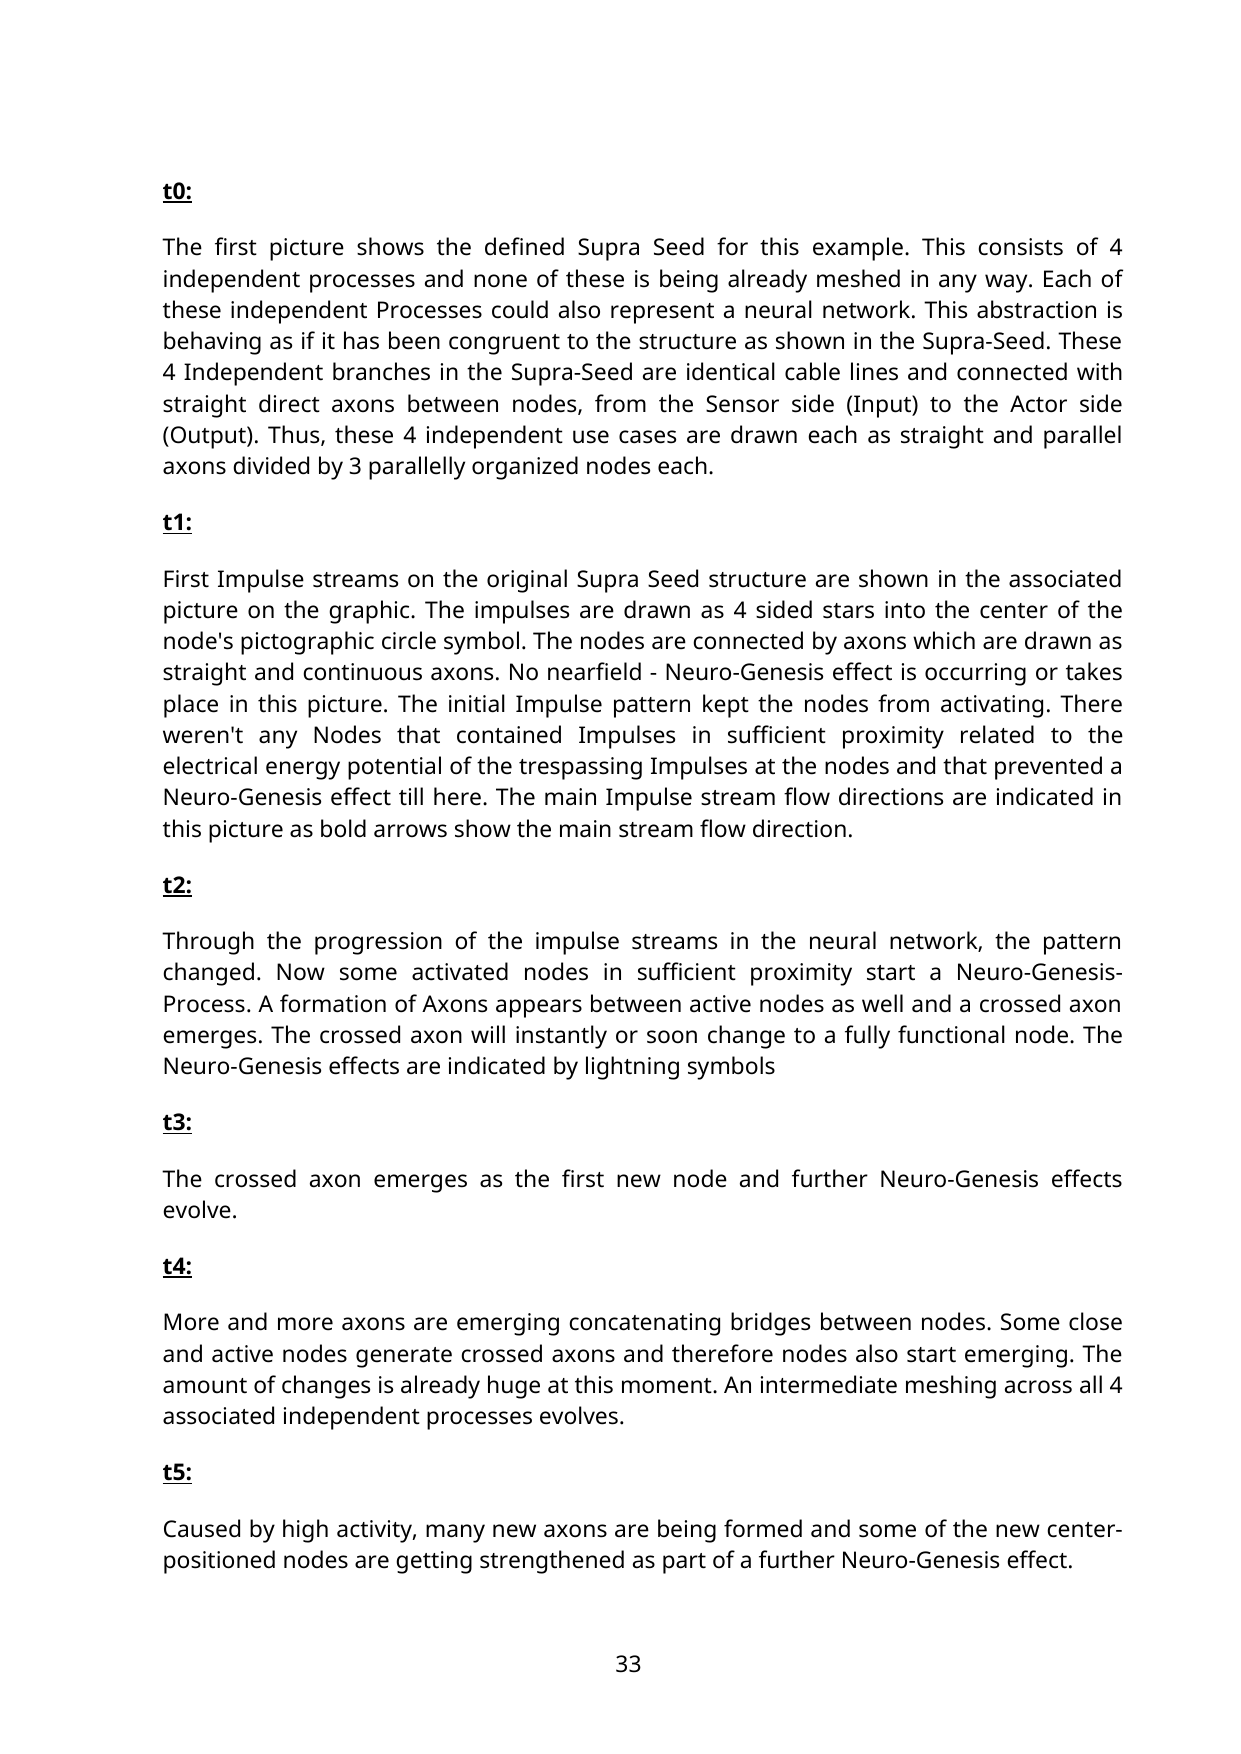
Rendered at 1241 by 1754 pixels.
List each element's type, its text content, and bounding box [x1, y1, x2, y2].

text The first picture shows the defined Supra Seed for this example. This consists of 4 independent processes and none of these is being already meshed in any way. Each of these independent Processes could also represent a neural network. This abstraction is behaving as if it has been congruent to the structure as shown in the Supra-Seed. These 4 Independent branches in the Supra-Seed are identical cable lines and connected with straight direct axons between nodes, from the Sensor side (Input) to the Actor side (Output). Thus, these 4 independent use cases are drawn each as straight and parallel axons divided by 3 parallelly organized nodes each. [162, 231, 1124, 481]
text More and more axons are emerging concatenating bridges between nodes. Some close and active nodes generate crossed axons and therefore nodes also start emerging. The amount of changes is already huge at this moment. An intermediate meshing across all 4 associated independent processes evolves. [162, 1306, 1124, 1431]
text The crossed axon emerges as the first new node and further Neuro-Genesis effects evolve. [162, 1162, 1124, 1225]
text First Impulse streams on the original Supra Seed structure are shown in the associated picture on the graphic. The impulses are drawn as 4 sided stars into the center of the node's pictographic circle symbol. The nodes are connected by axons which are drawn as straight and continuous axons. No nearfield - Neuro-Genesis effect is occurring or takes place in this picture. The initial Impulse pattern kept the nodes from activating. There weren't any Nodes that contained Impulses in sufficient proximity related to the electrical energy potential of the trespassing Impulses at the nodes and that prevented a Neuro-Genesis effect till here. The main Impulse stream flow directions are indicated in this picture as bold arrows show the main stream flow direction. [162, 562, 1124, 844]
text t3: [162, 1106, 1124, 1137]
text t2: [162, 869, 1124, 900]
text t0: [162, 175, 1124, 206]
text t1: [162, 506, 1124, 537]
text t4: [162, 1250, 1124, 1281]
text Caused by high activity, many new axons are being formed and some of the new center-positioned nodes are getting strengthened as part of a further Neuro-Genesis effect. [162, 1512, 1124, 1575]
text t5: [162, 1456, 1124, 1487]
text Through the progression of the impulse streams in the neural network, the pattern changed. Now some activated nodes in sufficient proximity start a Neuro-Genesis-Process. A formation of Axons appears between active nodes as well and a crossed axon emerges. The crossed axon will instantly or soon change to a fully functional node. The Neuro-Genesis effects are indicated by lightning symbols [162, 925, 1124, 1081]
